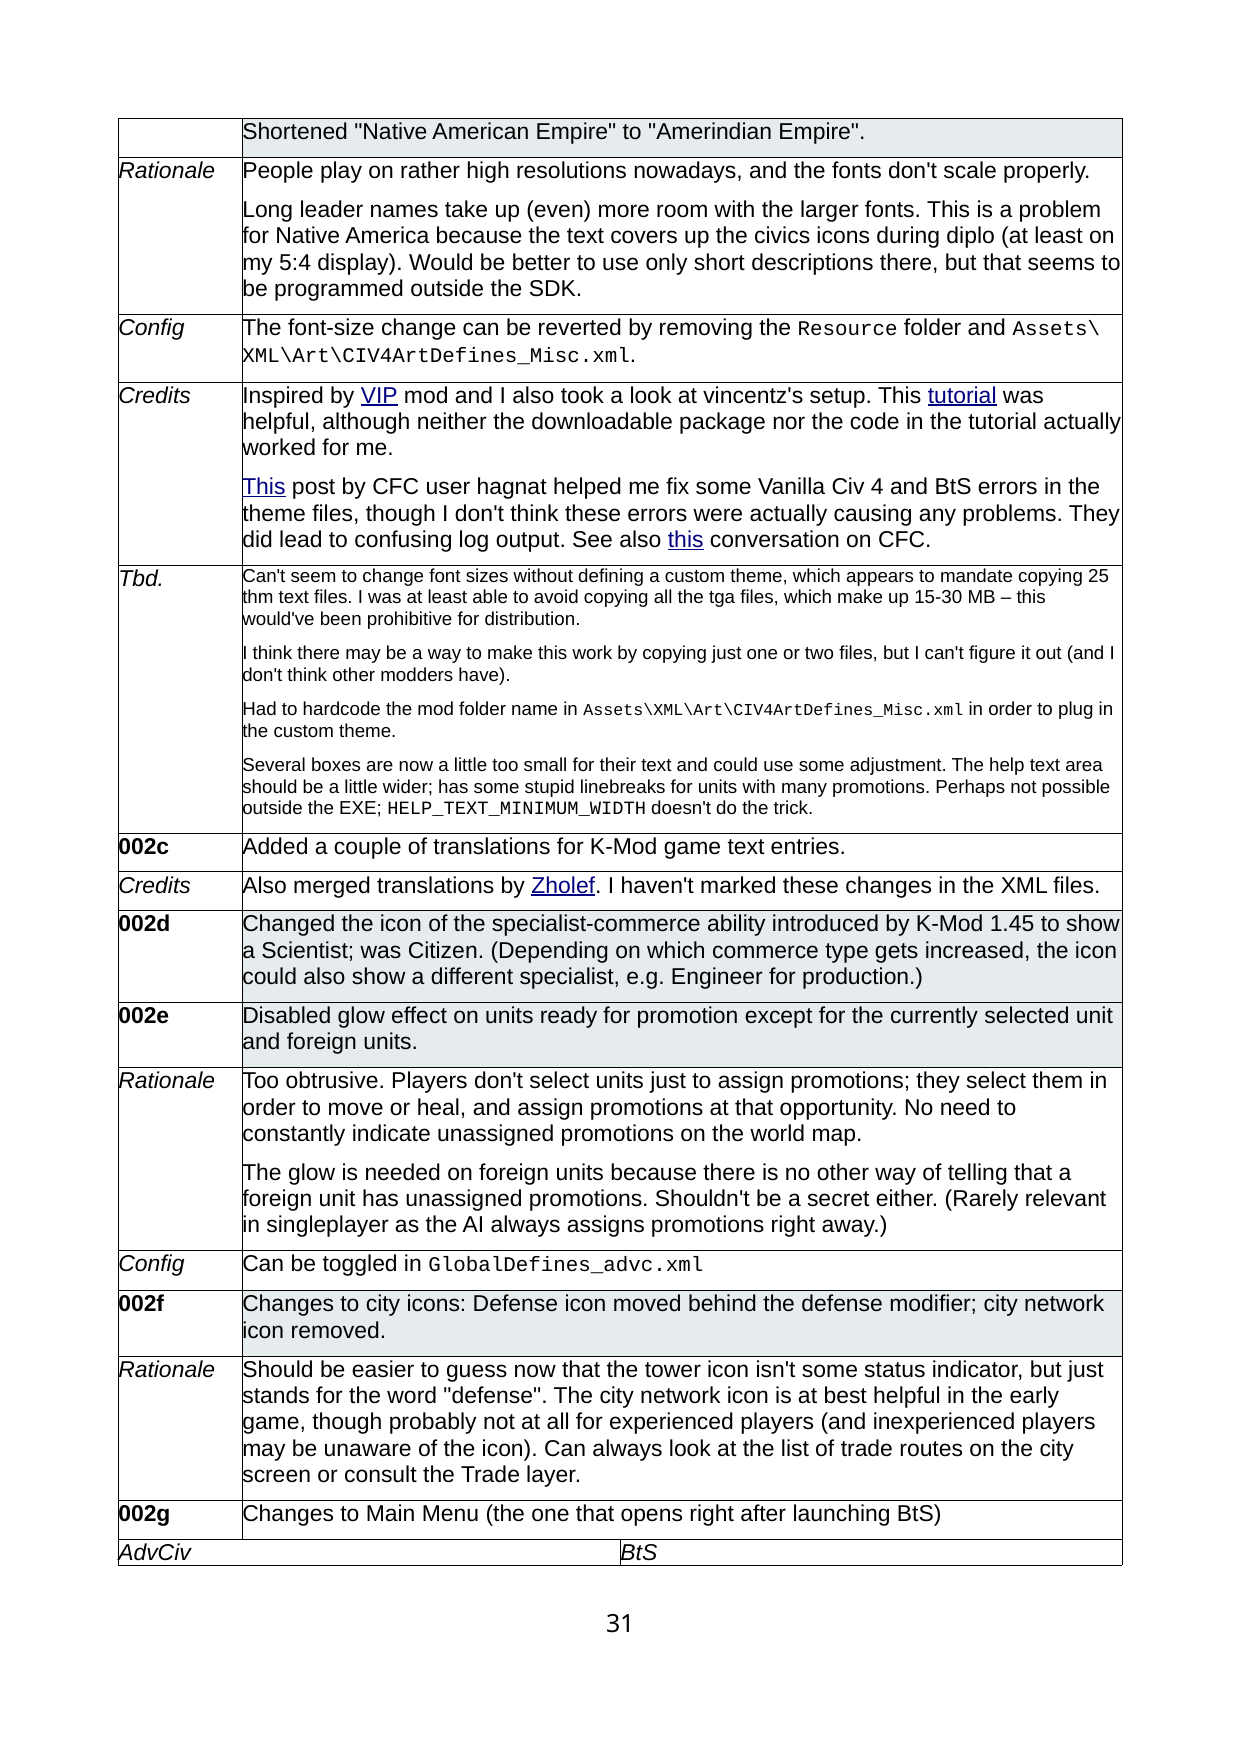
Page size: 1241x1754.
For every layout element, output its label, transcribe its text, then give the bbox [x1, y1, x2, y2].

table_cell Config [119, 1251, 242, 1290]
table_cell Disabled glow effect on units ready for promotion except for the currently selected unit and foreign units. [243, 1003, 1122, 1067]
table_cell Rationale [119, 158, 242, 314]
table_cell People play on rather high resolutions nowadays, and the fonts don't scale properly. Long leader names take up (even) more room with the larger fonts. This is a problem for Native America because the text covers up the civics icons during diplo (at least on my 5:4 display). Would be better to use only short descriptions there, but that seems to be programmed outside the SDK. [243, 158, 1122, 314]
table_cell Changes to city icons: Defense icon moved behind the defense modifier; city network icon removed. [243, 1291, 1122, 1356]
table_cell Too obtrusive. Players don't select units just to assign promotions; they select them in order to move or heal, and assign promotions at that opportunity. No need to constantly indicate unassigned promotions on the world map. The glow is needed on foreign units because there is no other way of telling that a foreign unit has unassigned promotions. Shouldn't be a secret either. (Rarely relevant in singleplayer as the AI always assigns promotions right away.) [243, 1068, 1122, 1250]
table_cell 002g [119, 1501, 242, 1539]
table_cell Credits [119, 872, 242, 910]
table_cell Added a couple of translations for K-Mod game text entries. [243, 834, 1122, 871]
table_cell 002f [119, 1291, 242, 1356]
table_cell Can be toggled in GlobalDefines_advc.xml [243, 1251, 1122, 1290]
table_cell Changes to Main Menu (the one that opens right after launching BtS) [243, 1501, 1122, 1539]
table_cell Rationale [119, 1357, 242, 1500]
table_cell Credits [119, 383, 242, 564]
table_cell 002d [119, 911, 242, 1002]
table_cell Changed the icon of the specialist-commerce ability introduced by K-Mod 1.45 to show a Scientist; was Citizen. (Depending on which commerce type gets increased, the icon could also show a different specialist, e.g. Engineer for production.) [243, 911, 1122, 1002]
table_cell [119, 119, 242, 157]
table_cell Shortened "Native American Empire" to "Amerindian Empire". [243, 119, 1122, 157]
table_cell Should be easier to guess now that the tower icon isn't some status indicator, but just stands for the word "defense". The city network icon is at best helpful in the early game, though probably not at all for experienced players (and inexperienced players may be unaware of the icon). Can always look at the list of trade routes on the city screen or consult the Trade layer. [243, 1357, 1122, 1500]
table_cell BtS [621, 1540, 1122, 1565]
table_cell 002c [119, 834, 242, 871]
table_cell Config [119, 315, 242, 382]
table_cell Can't seem to change font sizes without defining a custom theme, which appears to mandate copying 25 thm text files. I was at least able to avoid copying all the tga files, which make up 15-30 MB – this would've been prohibitive for distribution. I think there may be a way to make this work by copying just one or two files, but I can't figure it out (and I don't think other modders have). Had to hardcode the mod folder name in Assets\XML\Art\CIV4ArtDefines_Misc.xml in order to plug in the custom theme. Several boxes are now a little too small for their text and could use some adjustment. The help text area should be a little wider; has some stupid linebreaks for units with many promotions. Perhaps not possible outside the EXE; HELP_TEXT_MINIMUM_WIDTH doesn't do the trick. [243, 566, 1122, 833]
table_cell Rationale [119, 1068, 242, 1250]
table_cell Also merged translations by Zholef. I haven't marked these changes in the XML files. [243, 872, 1122, 910]
table_cell 002e [119, 1003, 242, 1067]
table_cell AdvCiv [119, 1540, 620, 1565]
table_cell The font-size change can be reverted by removing the Resource folder and Assets\XML\Art\CIV4ArtDefines_Misc.xml. [243, 315, 1122, 382]
table_cell Inspired by VIP mod and I also took a look at vincentz's setup. This tutorial was helpful, although neither the downloadable package nor the code in the tutorial actually worked for me. This post by CFC user hagnat helped me fix some Vanilla Civ 4 and BtS errors in the theme files, though I don't think these errors were actually causing any problems. They did lead to confusing log output. See also this conversation on CFC. [243, 383, 1122, 564]
table_cell Tbd. [119, 566, 242, 833]
